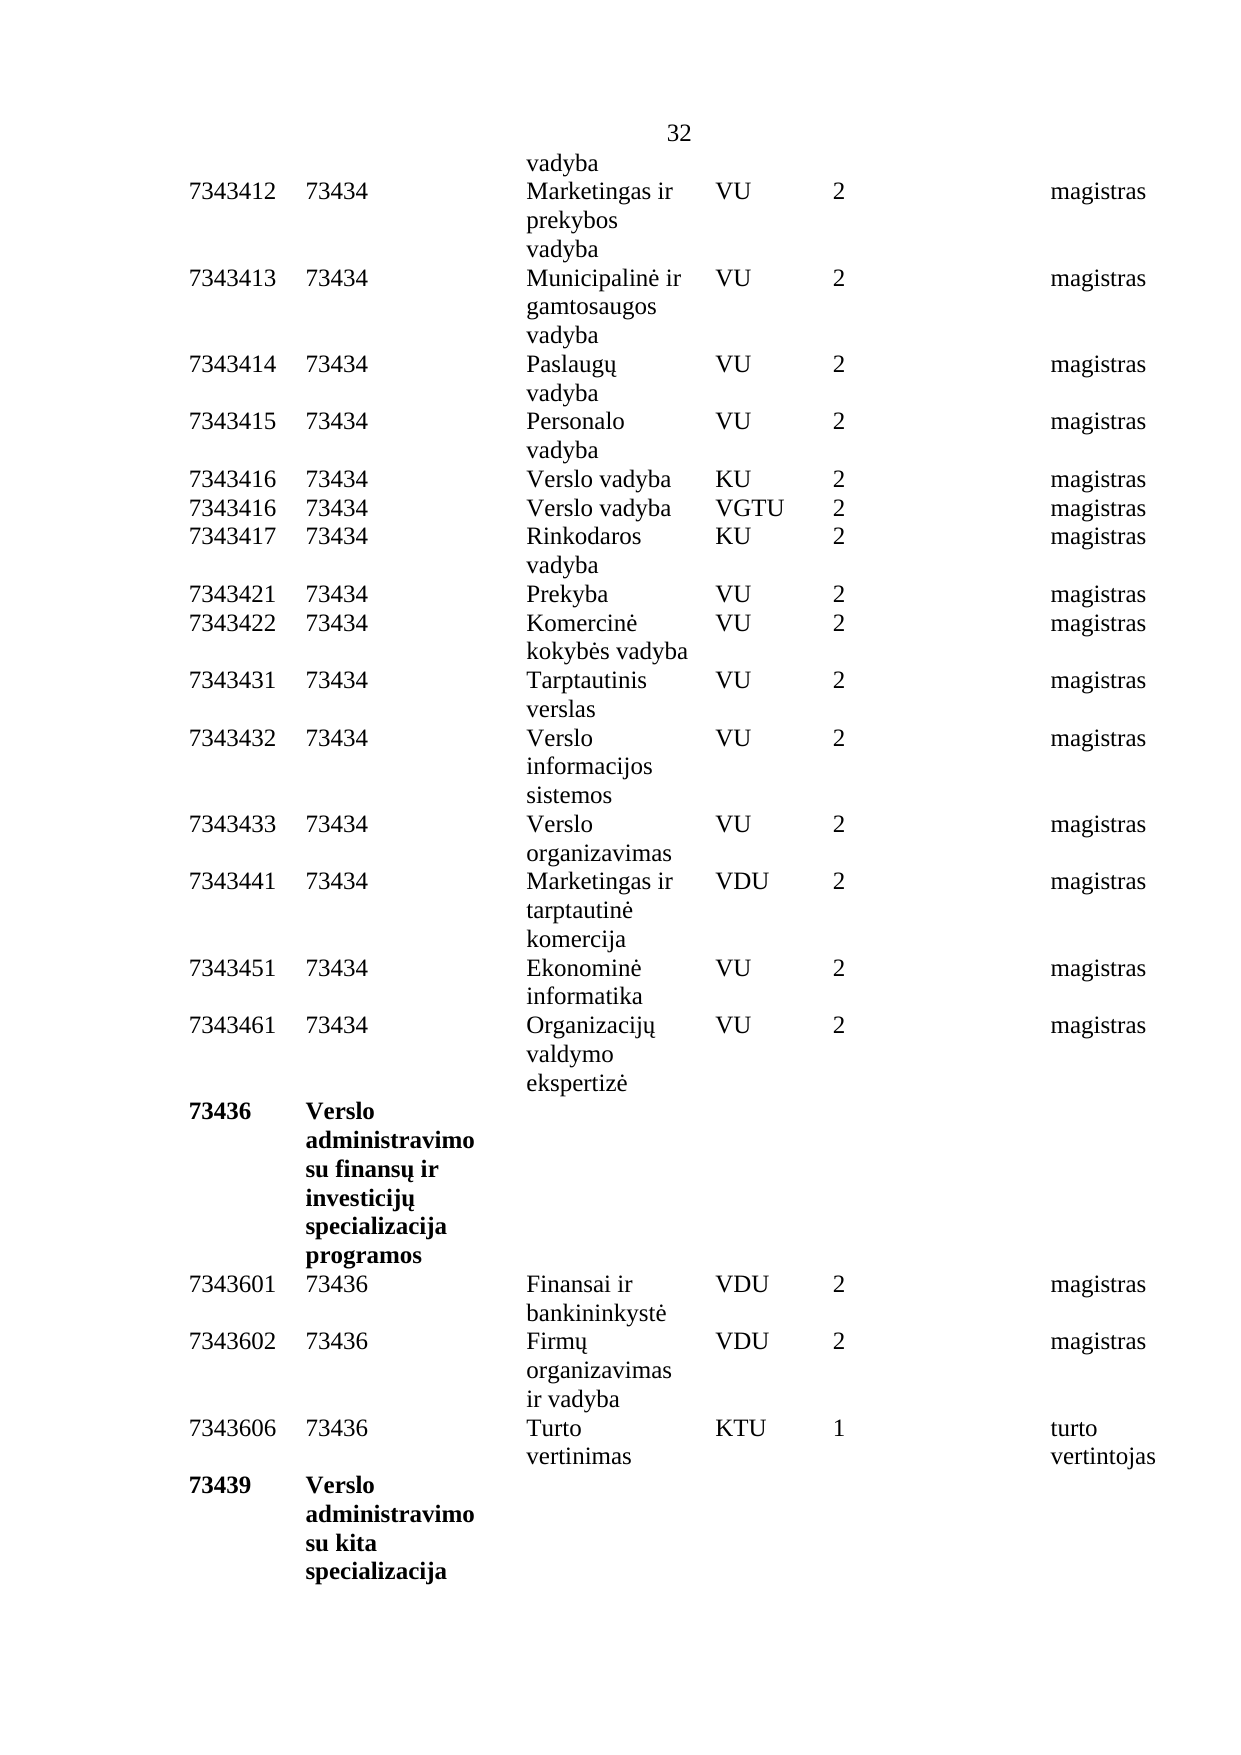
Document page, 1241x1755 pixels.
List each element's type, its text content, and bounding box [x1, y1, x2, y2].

table_cell 2 [821, 665, 902, 723]
table_cell Marketingas ir tarptautinė komercija [515, 866, 704, 953]
table_cell [1197, 579, 1202, 608]
table_cell [973, 809, 1039, 866]
table_cell [1197, 1413, 1202, 1470]
table_cell [973, 148, 1039, 176]
table_cell 73434 [294, 521, 515, 579]
table_cell [973, 349, 1039, 406]
table_cell 2 [821, 1326, 902, 1413]
table_cell 7343412 [177, 176, 294, 263]
table_cell 73434 [294, 349, 515, 406]
table_cell [1202, 665, 1207, 723]
table_cell 73434 [294, 866, 515, 953]
table_cell 2 [821, 493, 902, 521]
table_cell [1202, 1269, 1207, 1326]
table_cell VDU [704, 1269, 821, 1326]
table_cell [902, 579, 973, 608]
table_cell magistras [1039, 263, 1197, 349]
table_cell VU [704, 1010, 821, 1096]
table_cell [973, 665, 1039, 723]
table_cell Verslo administravimo su finansų ir investicijų specializacija programos [294, 1096, 515, 1269]
table_cell 73439 [177, 1470, 294, 1585]
table_cell 2 [821, 176, 902, 263]
table_cell [973, 608, 1039, 665]
table_cell 7343431 [177, 665, 294, 723]
table_cell [1202, 464, 1207, 493]
table_cell [973, 176, 1039, 263]
table_cell VU [704, 263, 821, 349]
table_cell Paslaugų vadyba [515, 349, 704, 406]
table_cell VDU [704, 866, 821, 953]
table_cell [902, 953, 973, 1010]
table_cell KTU [704, 1413, 821, 1470]
table_cell [704, 1096, 821, 1269]
table_cell [902, 1010, 973, 1096]
table_cell magistras [1039, 579, 1197, 608]
table_cell [1039, 148, 1197, 176]
table_cell 73434 [294, 263, 515, 349]
table_cell 7343421 [177, 579, 294, 608]
table_cell 2 [821, 406, 902, 464]
table_cell Ekonominė informatika [515, 953, 704, 1010]
table_cell [704, 148, 821, 176]
table_cell [1202, 1326, 1207, 1413]
table_cell 2 [821, 809, 902, 866]
table_cell VU [704, 665, 821, 723]
table_cell Verslo administravimo su kita specializacija [294, 1470, 515, 1585]
table_cell [1202, 809, 1207, 866]
table_cell [515, 1096, 704, 1269]
table_cell magistras [1039, 608, 1197, 665]
table_cell 7343415 [177, 406, 294, 464]
table_cell Verslo informacijos sistemos [515, 723, 704, 809]
table_cell [973, 493, 1039, 521]
table_cell [821, 1096, 902, 1269]
table_cell 73434 [294, 176, 515, 263]
table_cell [902, 723, 973, 809]
table_cell [902, 148, 973, 176]
table_cell [973, 1413, 1039, 1470]
table_cell VU [704, 349, 821, 406]
table_cell [902, 1413, 973, 1470]
table_cell [294, 148, 515, 176]
table_cell [704, 1470, 821, 1585]
table_cell [973, 1326, 1039, 1413]
table_cell 73436 [177, 1096, 294, 1269]
table_cell 2 [821, 521, 902, 579]
table_cell [1197, 1470, 1202, 1585]
table_cell [973, 263, 1039, 349]
table_cell VU [704, 953, 821, 1010]
table_cell [1197, 148, 1202, 176]
table_cell Finansai ir bankininkystė [515, 1269, 704, 1326]
table_cell [1202, 493, 1207, 521]
table_cell [902, 809, 973, 866]
table_cell [1197, 176, 1202, 263]
table_cell Verslo organizavimas [515, 809, 704, 866]
table_cell [902, 1269, 973, 1326]
table_cell 7343441 [177, 866, 294, 953]
table_cell Firmų organizavimas ir vadyba [515, 1326, 704, 1413]
table_cell 7343416 [177, 493, 294, 521]
table_cell [1197, 608, 1202, 665]
table_cell 7343416 [177, 464, 294, 493]
table_cell [1202, 1096, 1207, 1269]
table_cell 7343432 [177, 723, 294, 809]
table_cell [902, 866, 973, 953]
table_cell [973, 1269, 1039, 1326]
table_cell [821, 1470, 902, 1585]
table_cell [973, 1470, 1039, 1585]
table_cell [902, 608, 973, 665]
table_cell 2 [821, 608, 902, 665]
table_cell 1 [821, 1413, 902, 1470]
table_cell vadyba [515, 148, 704, 176]
table_cell 73434 [294, 809, 515, 866]
table_cell Verslo vadyba [515, 464, 704, 493]
table_cell [1202, 176, 1207, 263]
table_cell 73434 [294, 493, 515, 521]
table_cell 73436 [294, 1413, 515, 1470]
table_cell [177, 148, 294, 176]
table_cell 2 [821, 866, 902, 953]
table_cell [973, 521, 1039, 579]
table_cell KU [704, 464, 821, 493]
table_cell [1197, 665, 1202, 723]
table_cell 7343601 [177, 1269, 294, 1326]
table_cell magistras [1039, 665, 1197, 723]
table_cell [902, 1470, 973, 1585]
table_cell Prekyba [515, 579, 704, 608]
table_cell 2 [821, 723, 902, 809]
table_cell [902, 521, 973, 579]
table_cell [973, 579, 1039, 608]
table_cell [1202, 953, 1207, 1010]
table_cell [1197, 464, 1202, 493]
table_cell [515, 1470, 704, 1585]
table_cell [1202, 521, 1207, 579]
table_cell [1197, 1096, 1202, 1269]
table_cell magistras [1039, 1269, 1197, 1326]
table_cell 73434 [294, 665, 515, 723]
table_cell magistras [1039, 866, 1197, 953]
table_cell 7343606 [177, 1413, 294, 1470]
table_cell [973, 953, 1039, 1010]
table_cell 2 [821, 1010, 902, 1096]
table_cell magistras [1039, 953, 1197, 1010]
table_cell magistras [1039, 493, 1197, 521]
table_cell [821, 148, 902, 176]
table_cell [902, 263, 973, 349]
table_cell magistras [1039, 464, 1197, 493]
table_cell 7343422 [177, 608, 294, 665]
table_cell magistras [1039, 809, 1197, 866]
table_cell [902, 464, 973, 493]
table_cell 7343433 [177, 809, 294, 866]
table_cell 7343461 [177, 1010, 294, 1096]
table_cell 73436 [294, 1269, 515, 1326]
table_cell Municipalinė ir gamtosaugos vadyba [515, 263, 704, 349]
table_cell [1039, 1096, 1197, 1269]
table_cell 2 [821, 579, 902, 608]
table_cell [973, 723, 1039, 809]
table_cell [973, 866, 1039, 953]
table_cell [902, 349, 973, 406]
table_cell Turto vertinimas [515, 1413, 704, 1470]
table_cell [902, 176, 973, 263]
table_cell [1197, 723, 1202, 809]
table_cell [902, 1326, 973, 1413]
table_cell [1039, 1470, 1197, 1585]
table_cell 7343451 [177, 953, 294, 1010]
table_cell VU [704, 406, 821, 464]
table_cell VU [704, 809, 821, 866]
table_cell 7343414 [177, 349, 294, 406]
table_cell [902, 1096, 973, 1269]
table_cell Organizacijų valdymo ekspertizė [515, 1010, 704, 1096]
table_cell 7343602 [177, 1326, 294, 1413]
table_cell KU [704, 521, 821, 579]
table_cell VU [704, 176, 821, 263]
table_cell VU [704, 579, 821, 608]
table_cell VGTU [704, 493, 821, 521]
table_cell [1202, 349, 1207, 406]
table_cell 73434 [294, 464, 515, 493]
table_cell [1202, 1010, 1207, 1096]
table_cell 73434 [294, 1010, 515, 1096]
table_cell [1197, 866, 1202, 953]
table_cell [1197, 349, 1202, 406]
table_cell 2 [821, 349, 902, 406]
table_cell [1202, 148, 1207, 176]
table_cell [1202, 406, 1207, 464]
table_cell [1202, 1470, 1207, 1585]
table_cell [1202, 608, 1207, 665]
table_cell Verslo vadyba [515, 493, 704, 521]
table_cell magistras [1039, 1010, 1197, 1096]
table_cell 2 [821, 953, 902, 1010]
table_cell VU [704, 723, 821, 809]
table_cell [1197, 263, 1202, 349]
table_cell [1202, 866, 1207, 953]
table_cell magistras [1039, 406, 1197, 464]
table_cell [902, 665, 973, 723]
table_cell VDU [704, 1326, 821, 1413]
table_cell 73434 [294, 608, 515, 665]
table_cell 73434 [294, 579, 515, 608]
table_cell [1202, 263, 1207, 349]
table_cell magistras [1039, 723, 1197, 809]
table_cell 73434 [294, 723, 515, 809]
table_cell 73436 [294, 1326, 515, 1413]
table_cell Marketingas ir prekybos vadyba [515, 176, 704, 263]
table_cell [973, 464, 1039, 493]
table_cell [1202, 723, 1207, 809]
table_cell 73434 [294, 953, 515, 1010]
table_cell 2 [821, 1269, 902, 1326]
table_cell Rinkodaros vadyba [515, 521, 704, 579]
table_cell magistras [1039, 176, 1197, 263]
table_cell 73434 [294, 406, 515, 464]
table_cell magistras [1039, 521, 1197, 579]
table_cell [973, 1096, 1039, 1269]
table_cell [1197, 1010, 1202, 1096]
table_cell [1202, 1413, 1207, 1470]
table_cell [1197, 1269, 1202, 1326]
table_cell turto vertintojas [1039, 1413, 1197, 1470]
table_cell 7343413 [177, 263, 294, 349]
table_cell 7343417 [177, 521, 294, 579]
table_cell [973, 1010, 1039, 1096]
table_cell Personalo vadyba [515, 406, 704, 464]
table_cell Tarptautinis verslas [515, 665, 704, 723]
table_cell [1197, 1326, 1202, 1413]
table_cell 2 [821, 464, 902, 493]
table_cell [1197, 953, 1202, 1010]
table_cell magistras [1039, 349, 1197, 406]
table_cell VU [704, 608, 821, 665]
table_cell [1197, 493, 1202, 521]
table_cell [1202, 579, 1207, 608]
table_cell [902, 493, 973, 521]
table_cell magistras [1039, 1326, 1197, 1413]
table_cell 2 [821, 263, 902, 349]
table_cell [973, 406, 1039, 464]
table_cell [902, 406, 973, 464]
table_cell Komercinė kokybės vadyba [515, 608, 704, 665]
table_cell [1197, 809, 1202, 866]
table_cell [1197, 521, 1202, 579]
table_cell [1197, 406, 1202, 464]
